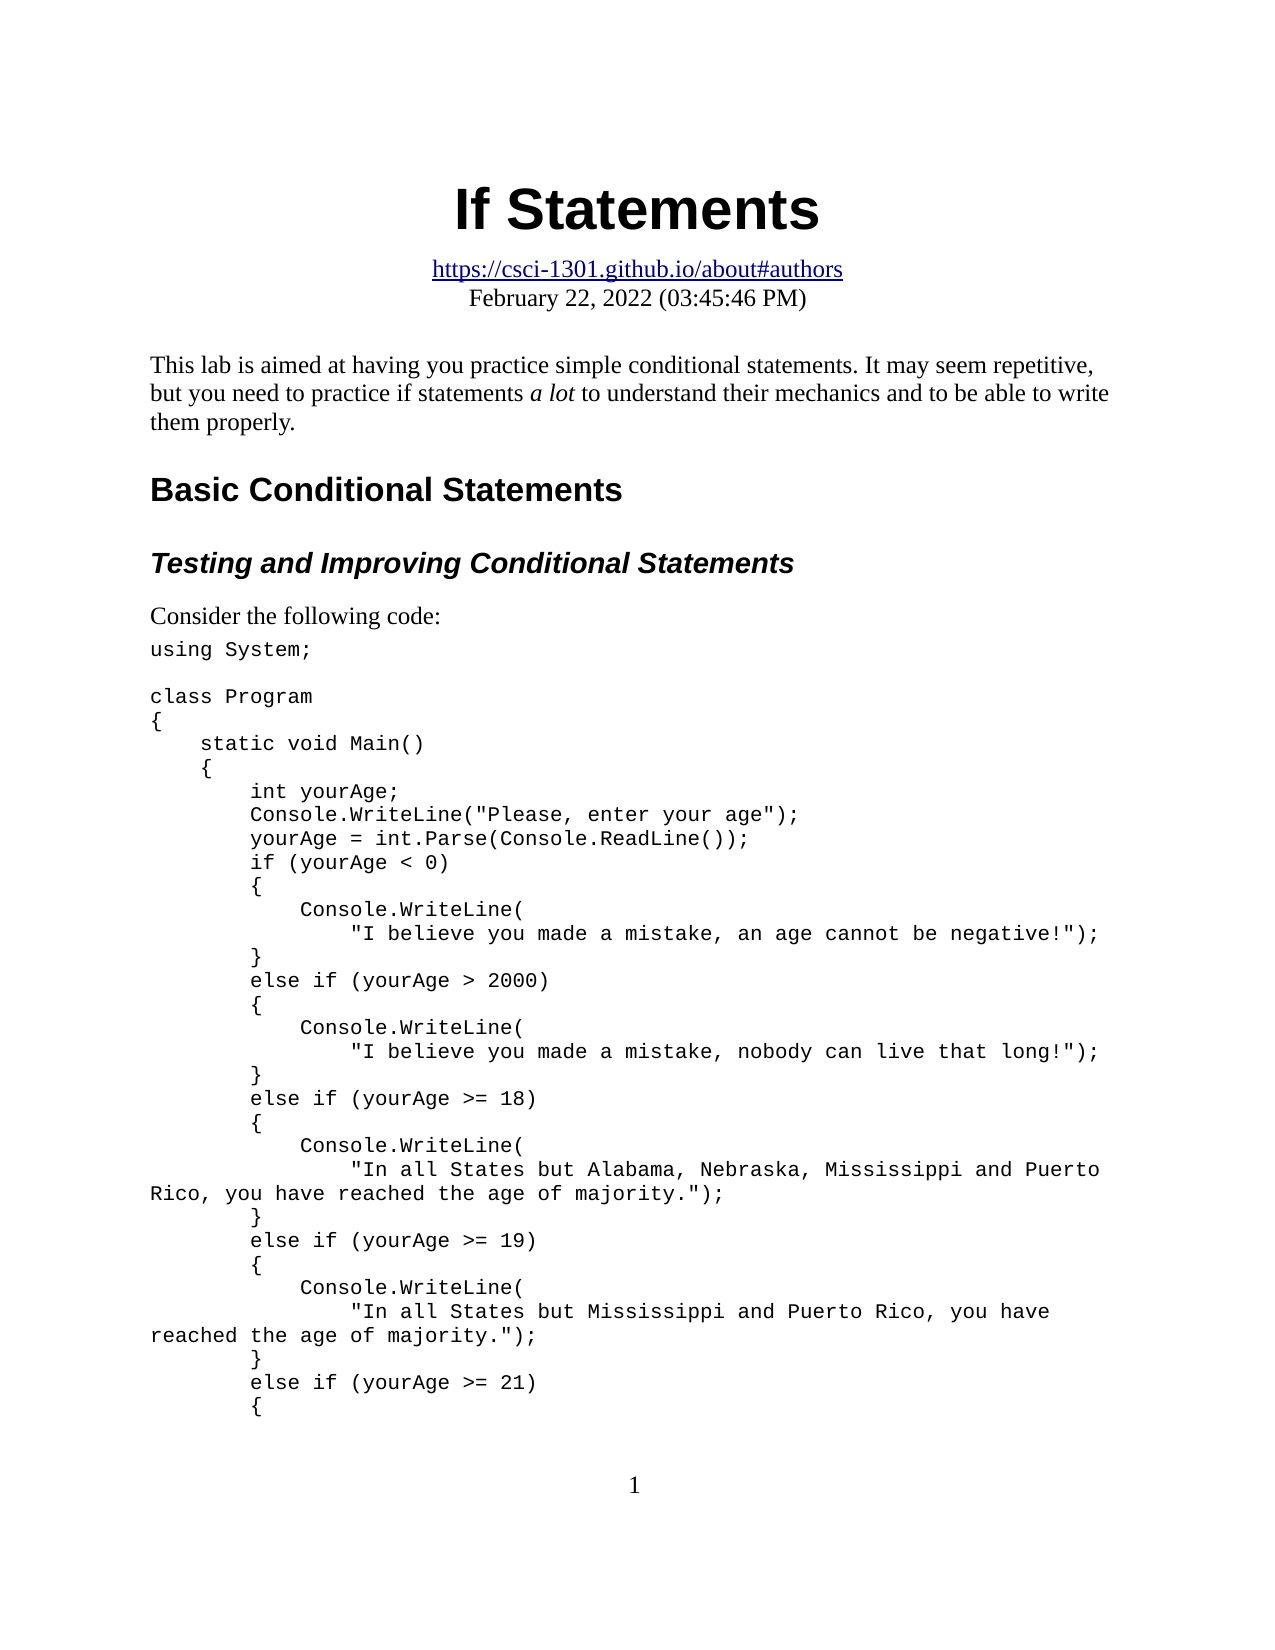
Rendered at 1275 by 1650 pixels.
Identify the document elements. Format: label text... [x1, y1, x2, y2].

text static void Main() [150, 733, 1125, 757]
text } [150, 1206, 1125, 1230]
text class Program [150, 686, 1125, 710]
text { [150, 1396, 1125, 1419]
subtitle Testing and Improving Conditional Statements [150, 546, 1125, 580]
text if (yourAge < 0) [150, 852, 1125, 875]
text "In all States but Alabama, Nebraska, Mississippi and Puerto Rico, you have reached the age of majority."); [150, 1159, 1125, 1206]
text { [150, 757, 1125, 781]
text Console.WriteLine( [150, 899, 1125, 923]
text else if (yourAge > 2000) [150, 970, 1125, 993]
text Console.WriteLine( [150, 1277, 1125, 1301]
text Console.WriteLine( [150, 1017, 1125, 1041]
text } [150, 1064, 1125, 1088]
text This lab is aimed at having you practice simple conditional statements. It may seem repetitive, but you need to practice if statements a lot to understand their mechanics and to be able to write them properly. [150, 350, 1125, 436]
text { [150, 1112, 1125, 1135]
subtitle Basic Conditional Statements [150, 470, 1125, 509]
text Consider the following code: [150, 601, 1125, 630]
text using System; [150, 639, 1125, 662]
text { [150, 710, 1125, 733]
text int yourAge; [150, 781, 1125, 804]
text "I believe you made a mistake, an age cannot be negative!"); [150, 923, 1125, 946]
text "I believe you made a mistake, nobody can live that long!"); [150, 1041, 1125, 1064]
text else if (yourAge >= 19) [150, 1230, 1125, 1254]
text else if (yourAge >= 18) [150, 1088, 1125, 1112]
text } [150, 946, 1125, 970]
text } [150, 1348, 1125, 1372]
text February 22, 2022 (03:45:46 PM) [150, 283, 1125, 312]
text else if (yourAge >= 21) [150, 1372, 1125, 1396]
text yourAge = int.Parse(Console.ReadLine()); [150, 828, 1125, 852]
title If Statements [150, 175, 1125, 242]
text { [150, 993, 1125, 1017]
text Console.WriteLine("Please, enter your age"); [150, 804, 1125, 828]
text https://csci-1301.github.io/about#authors [150, 254, 1125, 283]
text "In all States but Mississippi and Puerto Rico, you have reached the age of majority."); [150, 1301, 1125, 1348]
text Console.WriteLine( [150, 1135, 1125, 1159]
text { [150, 875, 1125, 899]
text { [150, 1254, 1125, 1277]
